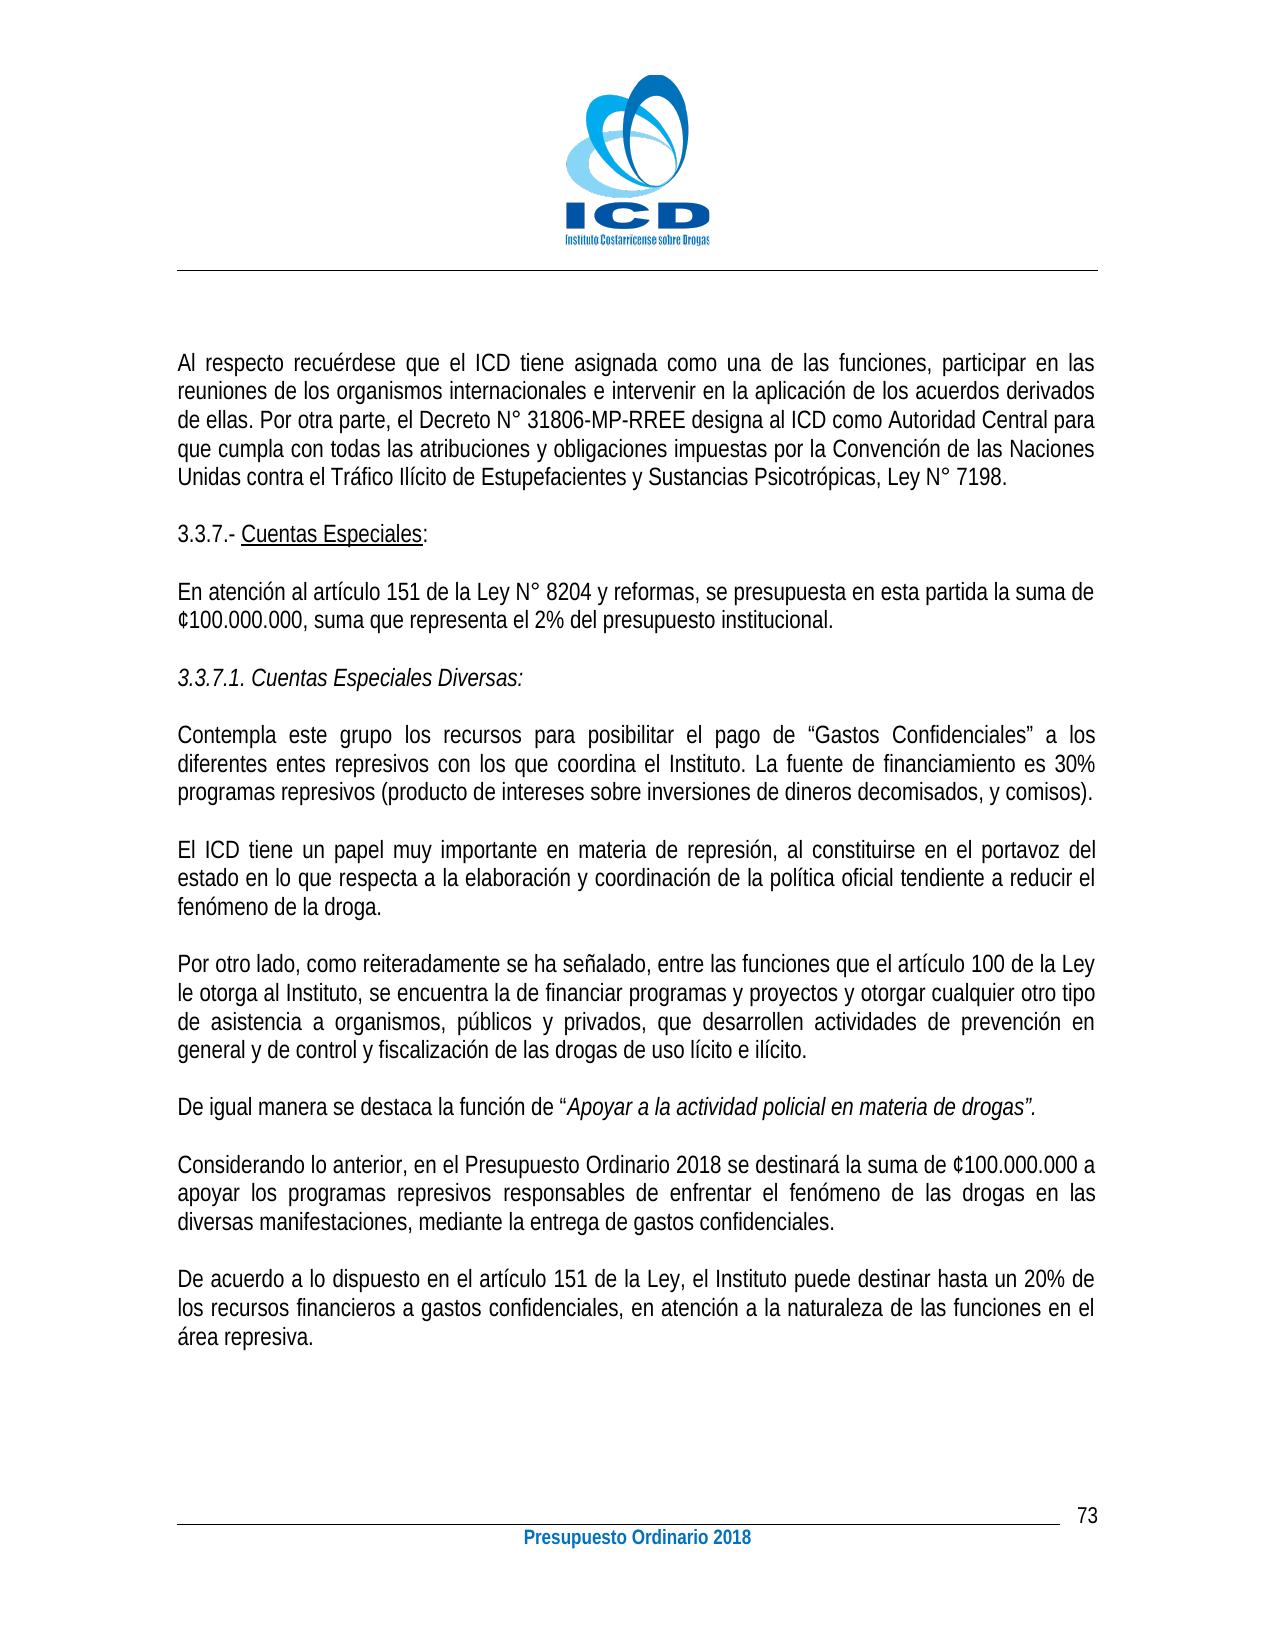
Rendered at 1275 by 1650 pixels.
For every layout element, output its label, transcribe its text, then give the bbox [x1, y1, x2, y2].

text De igual manera se destaca la función de “Apoyar a la actividad policial en materia de drogas”. [177, 1092, 1098, 1121]
text 3.3.7.- Cuentas Especiales: [177, 519, 1098, 548]
text En atención al artículo 151 de la Ley N° 8204 y reformas, se presupuesta en esta partida la suma de ¢100.000.000, suma que representa el 2% del presupuesto institucional. [177, 577, 1098, 634]
text Al respecto recuérdese que el ICD tiene asignada como una de las funciones, participar en las reuniones de los organismos internacionales e intervenir en la aplicación de los acuerdos derivados de ellas. Por otra parte, el Decreto N° 31806-MP-RREE designa al ICD como Autoridad Central para que cumpla con todas las atribuciones y obligaciones impuestas por la Convención de las Naciones Unidas contra el Tráfico Ilícito de Estupefacientes y Sustancias Psicotrópicas, Ley N° 7198. [177, 348, 1098, 491]
text 3.3.7.1. Cuentas Especiales Diversas: [177, 663, 1098, 691]
text Contempla este grupo los recursos para posibilitar el pago de “Gastos Confidenciales” a los diferentes entes represivos con los que coordina el Instituto. La fuente de financiamiento es 30% programas represivos (producto de intereses sobre inversiones de dineros decomisados, y comisos). [177, 720, 1098, 806]
text El ICD tiene un papel muy importante en materia de represión, al constituirse en el portavoz del estado en lo que respecta a la elaboración y coordinación de la política oficial tendiente a reducir el fenómeno de la droga. [177, 834, 1098, 921]
text Considerando lo anterior, en el Presupuesto Ordinario 2018 se destinará la suma de ¢100.000.000 a apoyar los programas represivos responsables de enfrentar el fenómeno de las drogas en las diversas manifestaciones, mediante la entrega de gastos confidenciales. [177, 1150, 1098, 1236]
text De acuerdo a lo dispuesto en el artículo 151 de la Ley, el Instituto puede destinar hasta un 20% de los recursos financieros a gastos confidenciales, en atención a la naturaleza de las funciones en el área represiva. [177, 1264, 1098, 1350]
text Por otro lado, como reiteradamente se ha señalado, entre las funciones que el artículo 100 de la Ley le otorga al Instituto, se encuentra la de financiar programas y proyectos y otorgar cualquier otro tipo de asistencia a organismos, públicos y privados, que desarrollen actividades de prevención en general y de control y fiscalización de las drogas de uso lícito e ilícito. [177, 949, 1098, 1064]
